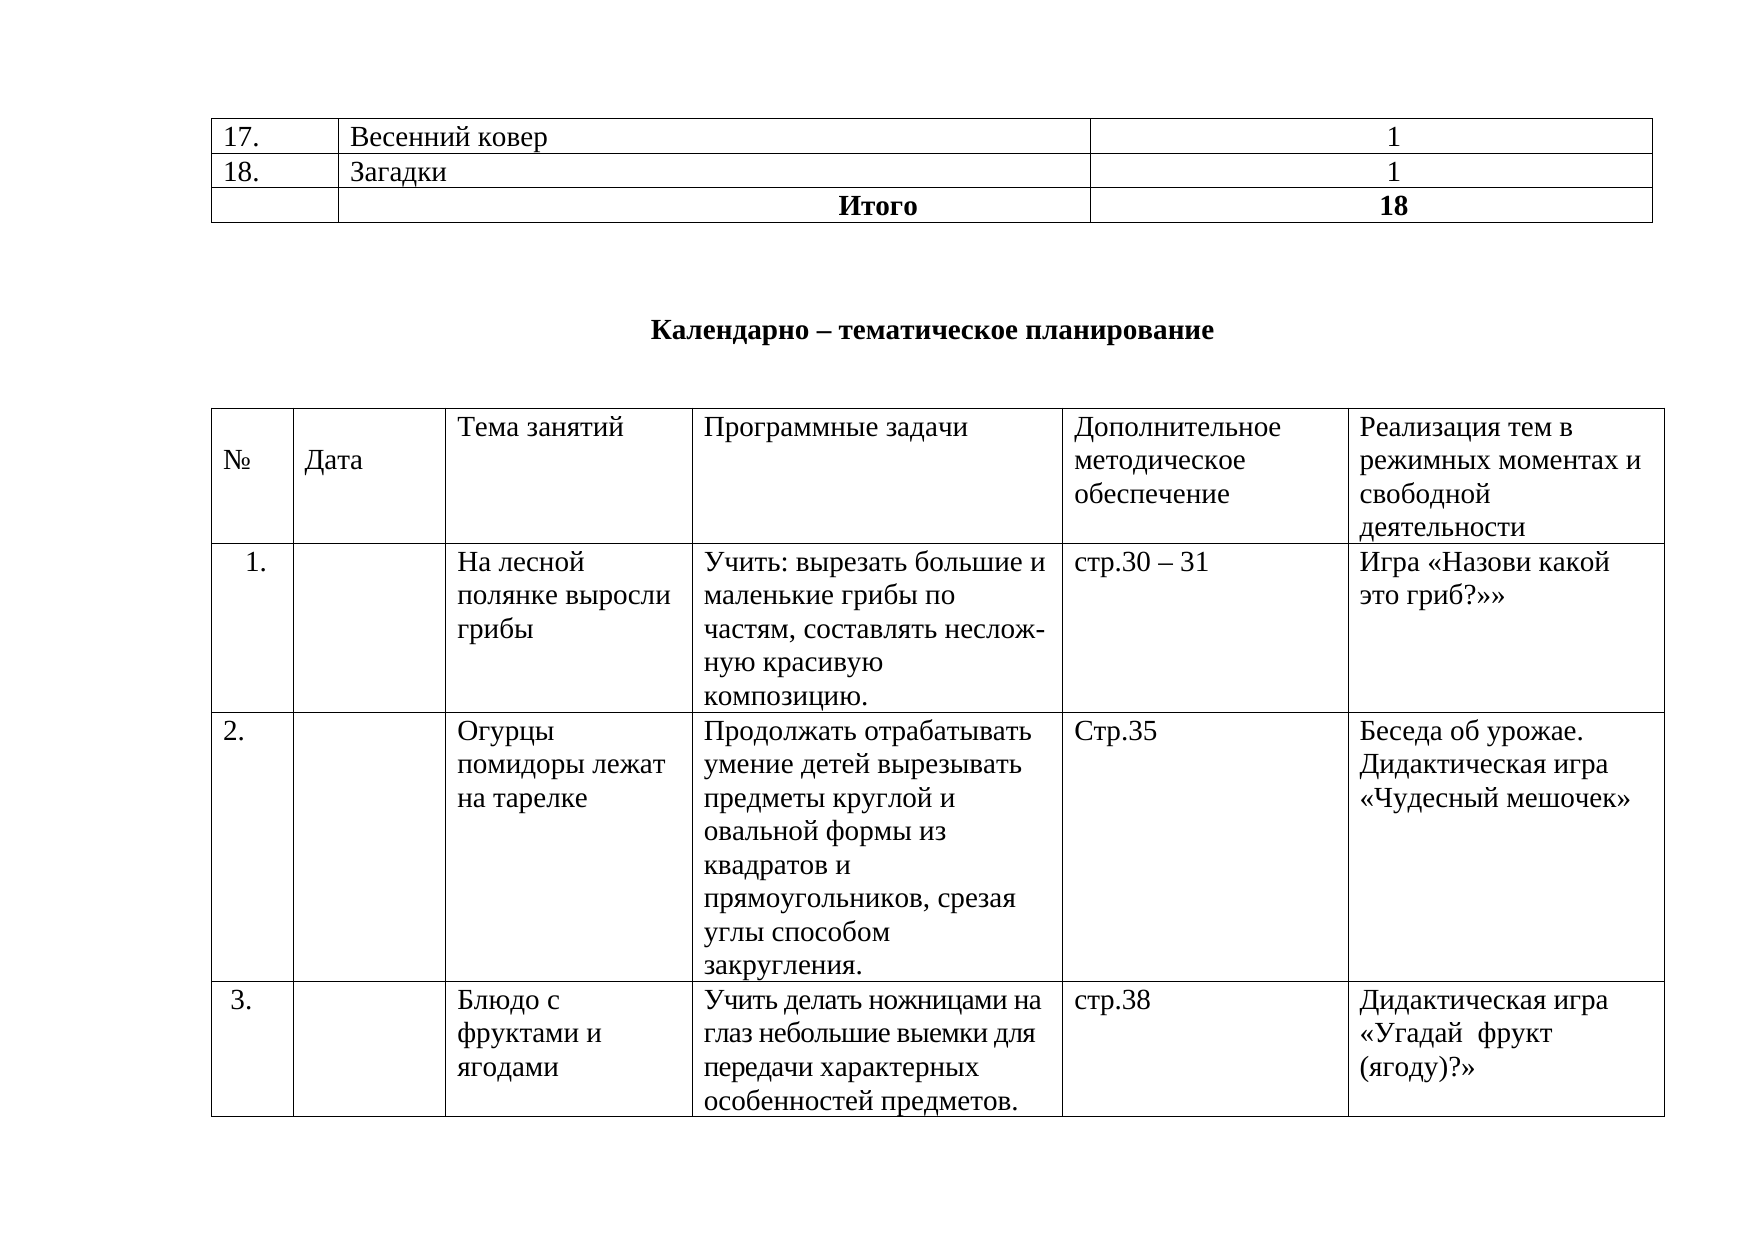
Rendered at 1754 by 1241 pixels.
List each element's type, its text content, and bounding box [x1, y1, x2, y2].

table_cell [294, 713, 445, 981]
table_cell Стр.35 [1063, 713, 1348, 981]
table_header Реализация тем в режимных моментах и свободной деятельности [1349, 409, 1664, 543]
table_cell Весенний ковер [339, 119, 1090, 153]
table_cell Загадки [339, 154, 1090, 187]
table_header Дата [294, 409, 445, 543]
table_cell Дидактическая игра «Угадай фрукт (ягоду)?» [1349, 982, 1664, 1116]
table_cell Итого [339, 188, 1090, 222]
table_cell 1. [212, 544, 293, 712]
table_header Тема занятий [446, 409, 692, 543]
table_cell [294, 982, 445, 1116]
table_cell Огурцы помидоры лежат на тарелке [446, 713, 692, 981]
table_cell Продолжать отрабатывать умение детей вырезывать предметы круглой и овальной формы из квадратов и прямоугольников, срезая углы способом закругления. [693, 713, 1062, 981]
table_cell 17. [212, 119, 338, 153]
table_cell 18 [1091, 188, 1652, 222]
table_cell стр.30 – 31 [1063, 544, 1348, 712]
table_cell Календарно – тематическое планирование [200, 118, 1665, 1117]
table_cell Блюдо с фруктами и ягодами [446, 982, 692, 1116]
table_cell стр.38 [1063, 982, 1348, 1116]
table_header № [212, 409, 293, 543]
table_cell [177, 118, 200, 1117]
table_cell 2. [212, 713, 293, 981]
table_cell Игра «Назови какой это гриб?»» [1349, 544, 1664, 712]
table_cell 3. [212, 982, 293, 1116]
table_cell [294, 544, 445, 712]
table_header Программные задачи [693, 409, 1062, 543]
table_cell 18. [212, 154, 338, 187]
table_cell 1 [1091, 154, 1652, 187]
table_cell Учить: вырезать большие и маленькие грибы по частям, составлять неслож­ную красивую композицию. [693, 544, 1062, 712]
table_cell Беседа об урожае. Дидактическая игра «Чудесный мешочек» [1349, 713, 1664, 981]
table_cell На лесной полянке выросли грибы [446, 544, 692, 712]
table_header Дополнительное методическое обеспечение [1063, 409, 1348, 543]
table_cell 1 [1091, 119, 1652, 153]
table_cell Учить делать ножницами на глаз небольшие выемки для передачи характерных особенностей предметов. [693, 982, 1062, 1116]
table_cell [1665, 118, 1688, 1117]
table_cell [212, 188, 338, 222]
